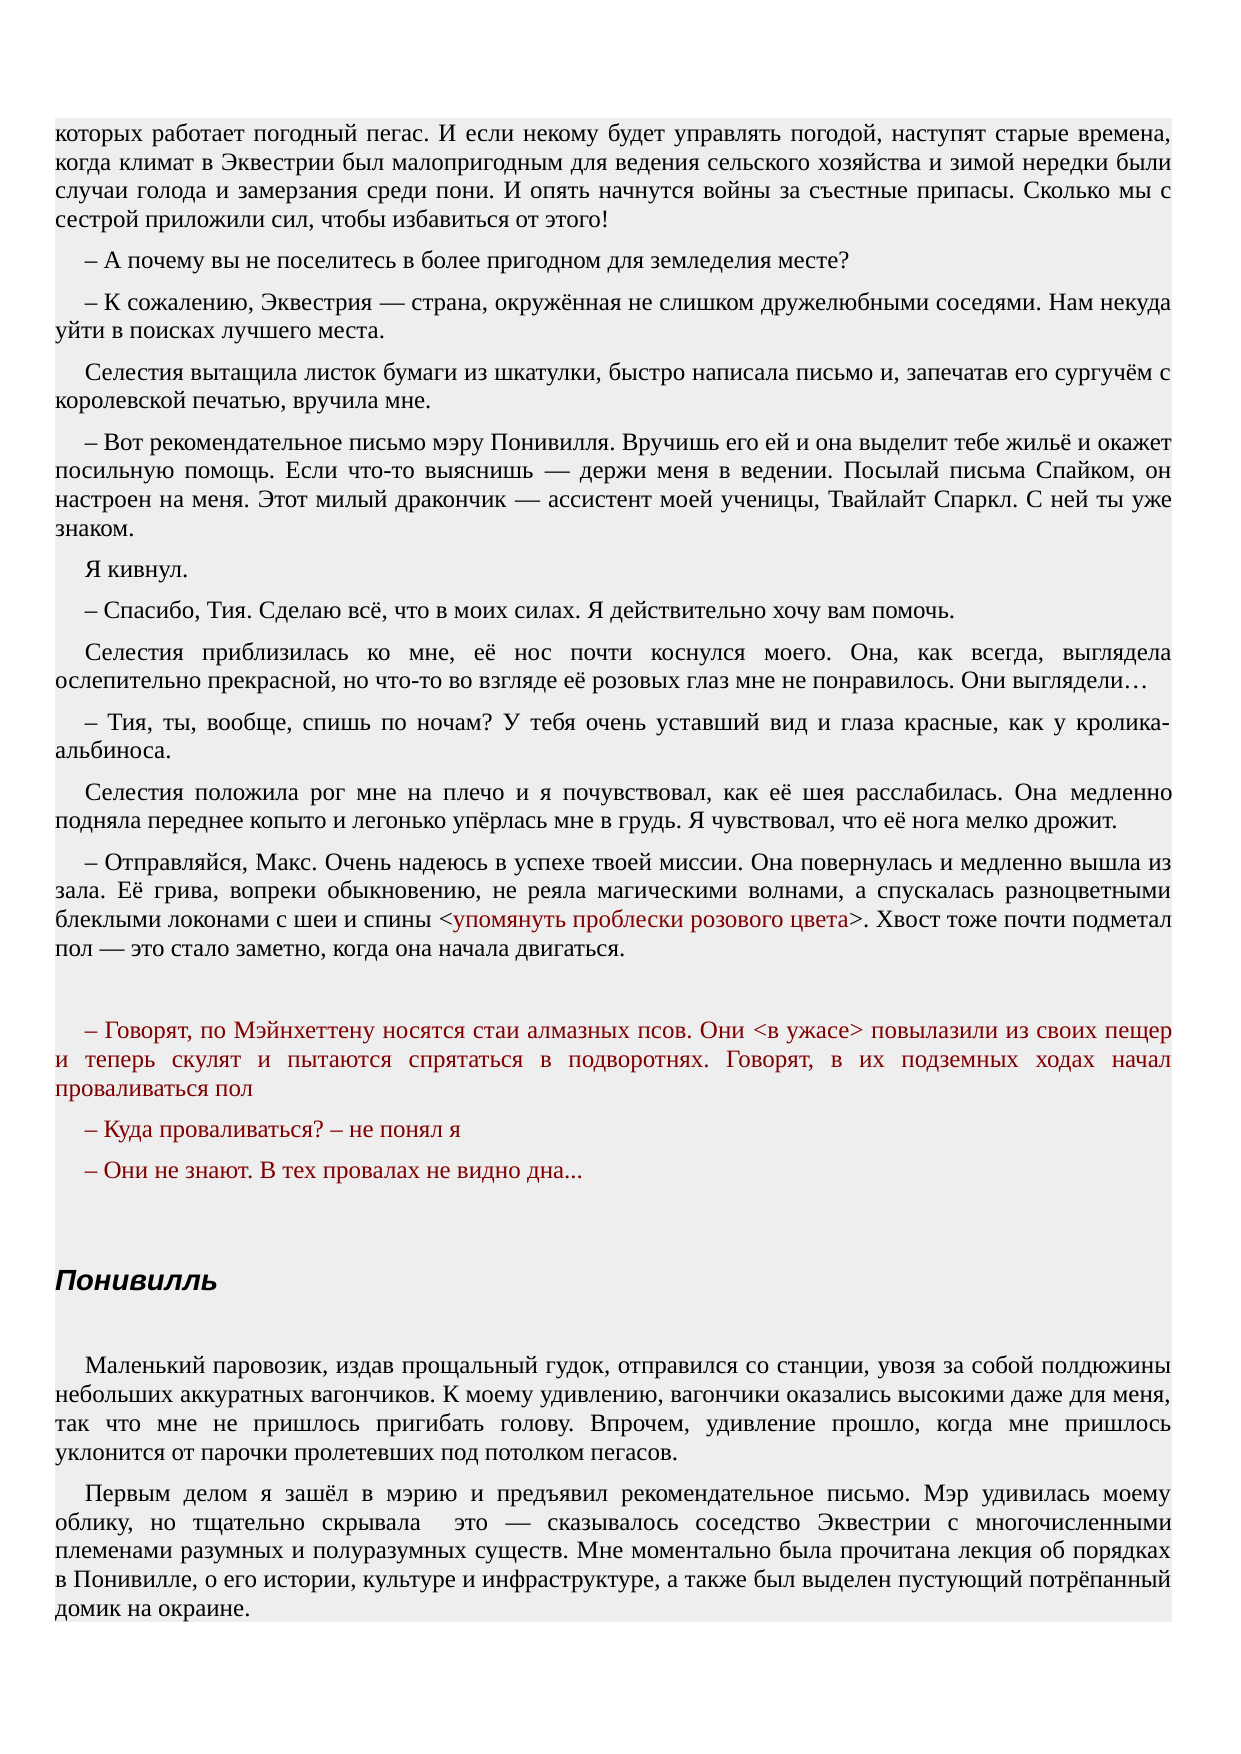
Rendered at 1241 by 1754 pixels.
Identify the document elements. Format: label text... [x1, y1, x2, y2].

text Селестия положила рог мне на плечо и я почувствовал, как её шея расслабилась. Она медленно подняла переднее копыто и легонько упёрлась мне в грудь. Я чувствовал, что её нога мелко дрожит. [55, 777, 1172, 834]
text Я кивнул. [55, 554, 1172, 583]
subtitle Понивилль [55, 1263, 1172, 1297]
text Первым делом я зашёл в мэрию и предъявил рекомендательное письмо. Мэр удивилась моему облику, но тщательно скрывала это — сказывалось соседство Эквестрии с многочисленными племенами разумных и полуразумных существ. Мне моментально была прочитана лекция об порядках в Понивилле, о его истории, культуре и инфраструктуре, а также был выделен пустующий потрёпанный домик на окраине. [55, 1478, 1172, 1622]
text Селестия вытащила листок бумаги из шкатулки, быстро написала письмо и, запечатав его сургучём с королевской печатью, вручила мне. [55, 357, 1172, 414]
text – Отправляйся, Макс. Очень надеюсь в успехе твоей миссии. Она повернулась и медленно вышла из зала. Её грива, вопреки обыкновению, не реяла магическими волнами, а спускалась разноцветными блеклыми локонами с шеи и спины <упомянуть проблески розового цвета>. Хвост тоже почти подметал пол — это стало заметно, когда она начала двигаться. [55, 847, 1172, 962]
text – Куда проваливаться? – не понял я [55, 1114, 1172, 1143]
text Маленький паровозик, издав прощальный гудок, отправился со станции, увозя за собой полдюжины небольших аккуратных вагончиков. К моему удивлению, вагончики оказались высокими даже для меня, так что мне не пришлось пригибать голову. Впрочем, удивление прошло, когда мне пришлось уклонится от парочки пролетевших под потолком пегасов. [55, 1350, 1172, 1465]
text – К сожалению, Эквестрия — страна, окружённая не слишком дружелюбными соседями. Нам некуда уйти в поисках лучшего места. [55, 287, 1172, 344]
text – Вот рекомендательное письмо мэру Понивилля. Вручишь его ей и она выделит тебе жильё и окажет посильную помощь. Если что-то выяснишь — держи меня в ведении. Посылай письма Спайком, он настроен на меня. Этот милый дракончик — ассистент моей ученицы, Твайлайт Спаркл. С ней ты уже знаком. [55, 427, 1172, 542]
text – Тия, ты, вообще, спишь по ночам? У тебя очень уставший вид и глаза красные, как у кролика-альбиноса. [55, 707, 1172, 764]
text Селестия приблизилась ко мне, её нос почти коснулся моего. Она, как всегда, выглядела ослепительно прекрасной, но что-то во взгляде её розовых глаз мне не понравилось. Они выглядели… [55, 637, 1172, 694]
text – Они не знают. В тех провалах не видно дна... [55, 1156, 1172, 1184]
text – А почему вы не поселитесь в более пригодном для земледелия месте? [55, 246, 1172, 274]
text которых работает погодный пегас. И если некому будет управлять погодой, наступят старые времена, когда климат в Эквестрии был малопригодным для ведения сельского хозяйства и зимой нередки были случаи голода и замерзания среди пони. И опять начнутся войны за съестные припасы. Сколько мы с сестрой приложили сил, чтобы избавиться от этого! [55, 118, 1172, 233]
text – Спасибо, Тия. Сделаю всё, что в моих силах. Я действительно хочу вам помочь. [55, 596, 1172, 624]
text – Говорят, по Мэйнхеттену носятся стаи алмазных псов. Они <в ужасе> повылазили из своих пещер и теперь скулят и пытаются спрятаться в подворотнях. Говорят, в их подземных ходах начал проваливаться пол [55, 1016, 1172, 1102]
